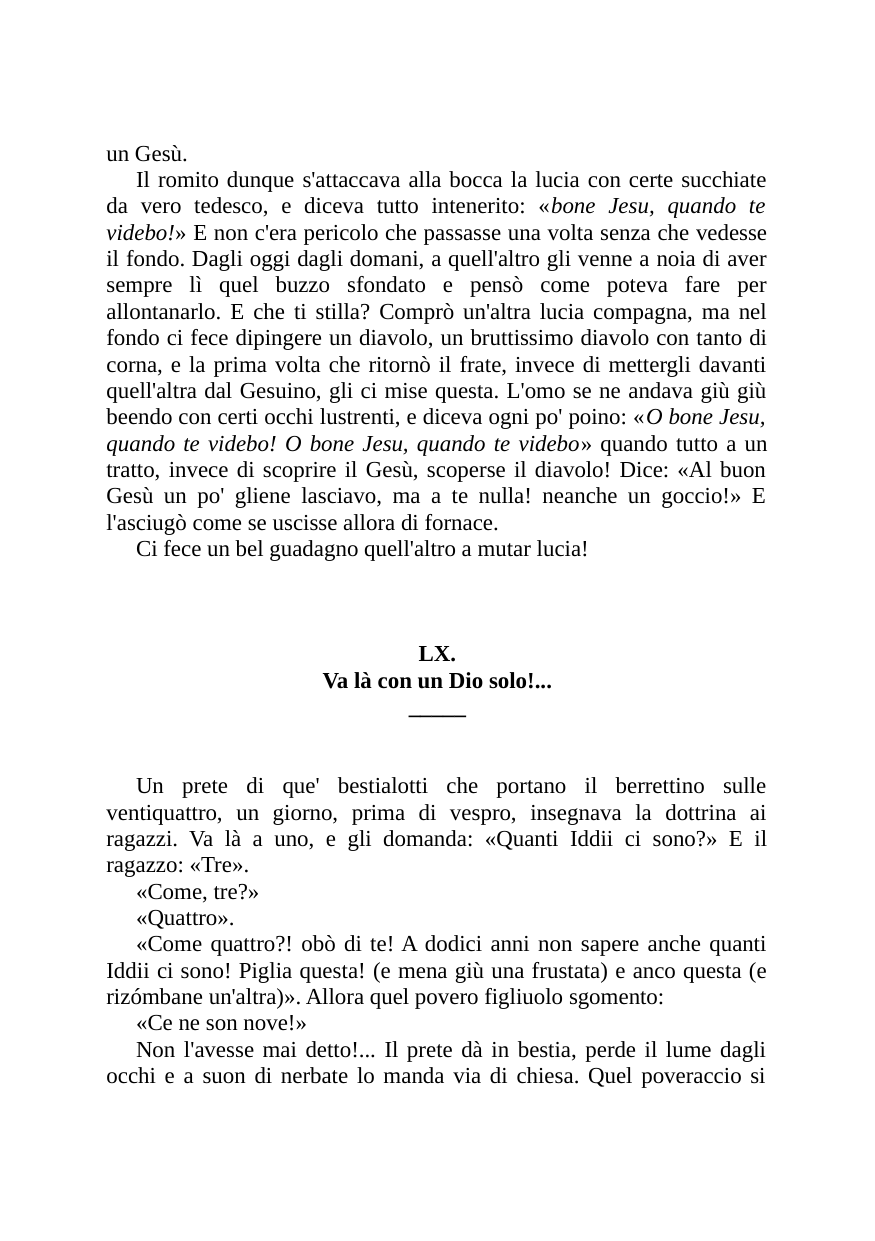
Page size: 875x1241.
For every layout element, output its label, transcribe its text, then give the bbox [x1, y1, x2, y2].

text Il romito dunque s'attaccava alla bocca la lucia con certe succhiate da vero tedesco, e diceva tutto intenerito: «bone Jesu, quando te videbo!» E non c'era pericolo che passasse una volta senza che vedesse il fondo. Dagli oggi dagli domani, a quell'altro gli venne a noia di aver sempre lì quel buzzo sfondato e pensò come poteva fare per allontanarlo. E che ti stilla? Comprò un'altra lucia compagna, ma nel fondo ci fece dipingere un diavolo, un bruttissimo diavolo con tanto di corna, e la prima volta che ritornò il frate, invece di mettergli davanti quell'altra dal Gesuino, gli ci mise questa. L'omo se ne andava giù giù beendo con certi occhi lustrenti, e diceva ogni po' poino: «O bone Jesu, quando te videbo! O bone Jesu, quando te videbo» quando tutto a un tratto, invece di scoprire il Gesù, scoperse il diavolo! Dice: «Al buon Gesù un po' gliene lasciavo, ma a te nulla! neanche un goccio!» E l'asciugò come se uscisse allora di fornace. [106, 166, 768, 535]
text LX. [106, 641, 768, 667]
text Un prete di que' bestialotti che portano il berrettino sulle ventiquattro, un giorno, prima di vespro, insegnava la dottrina ai ragazzi. Va là a uno, e gli domanda: «Quanti Iddii ci sono?» E il ragazzo: «Tre». [106, 772, 768, 878]
text Non l'avesse mai detto!... Il prete dà in bestia, perde il lume dagli occhi e a suon di nerbate lo manda via di chiesa. Quel poveraccio si [106, 1036, 768, 1088]
text _____ [106, 693, 768, 719]
text Va là con un Dio solo!... [106, 667, 768, 693]
text «Quattro». [106, 904, 768, 930]
text «Come quattro?! obò di te! A dodici anni non sapere anche quanti Iddii ci sono! Piglia questa! (e mena giù una frustata) e anco questa (e rizómbane un'altra)». Allora quel povero figliuolo sgomento: [106, 930, 768, 1009]
text «Ce ne son nove!» [106, 1009, 768, 1036]
text Ci fece un bel guadagno quell'altro a mutar lucia! [106, 535, 768, 561]
text «Come, tre?» [106, 878, 768, 904]
text un Gesù. [106, 140, 768, 166]
